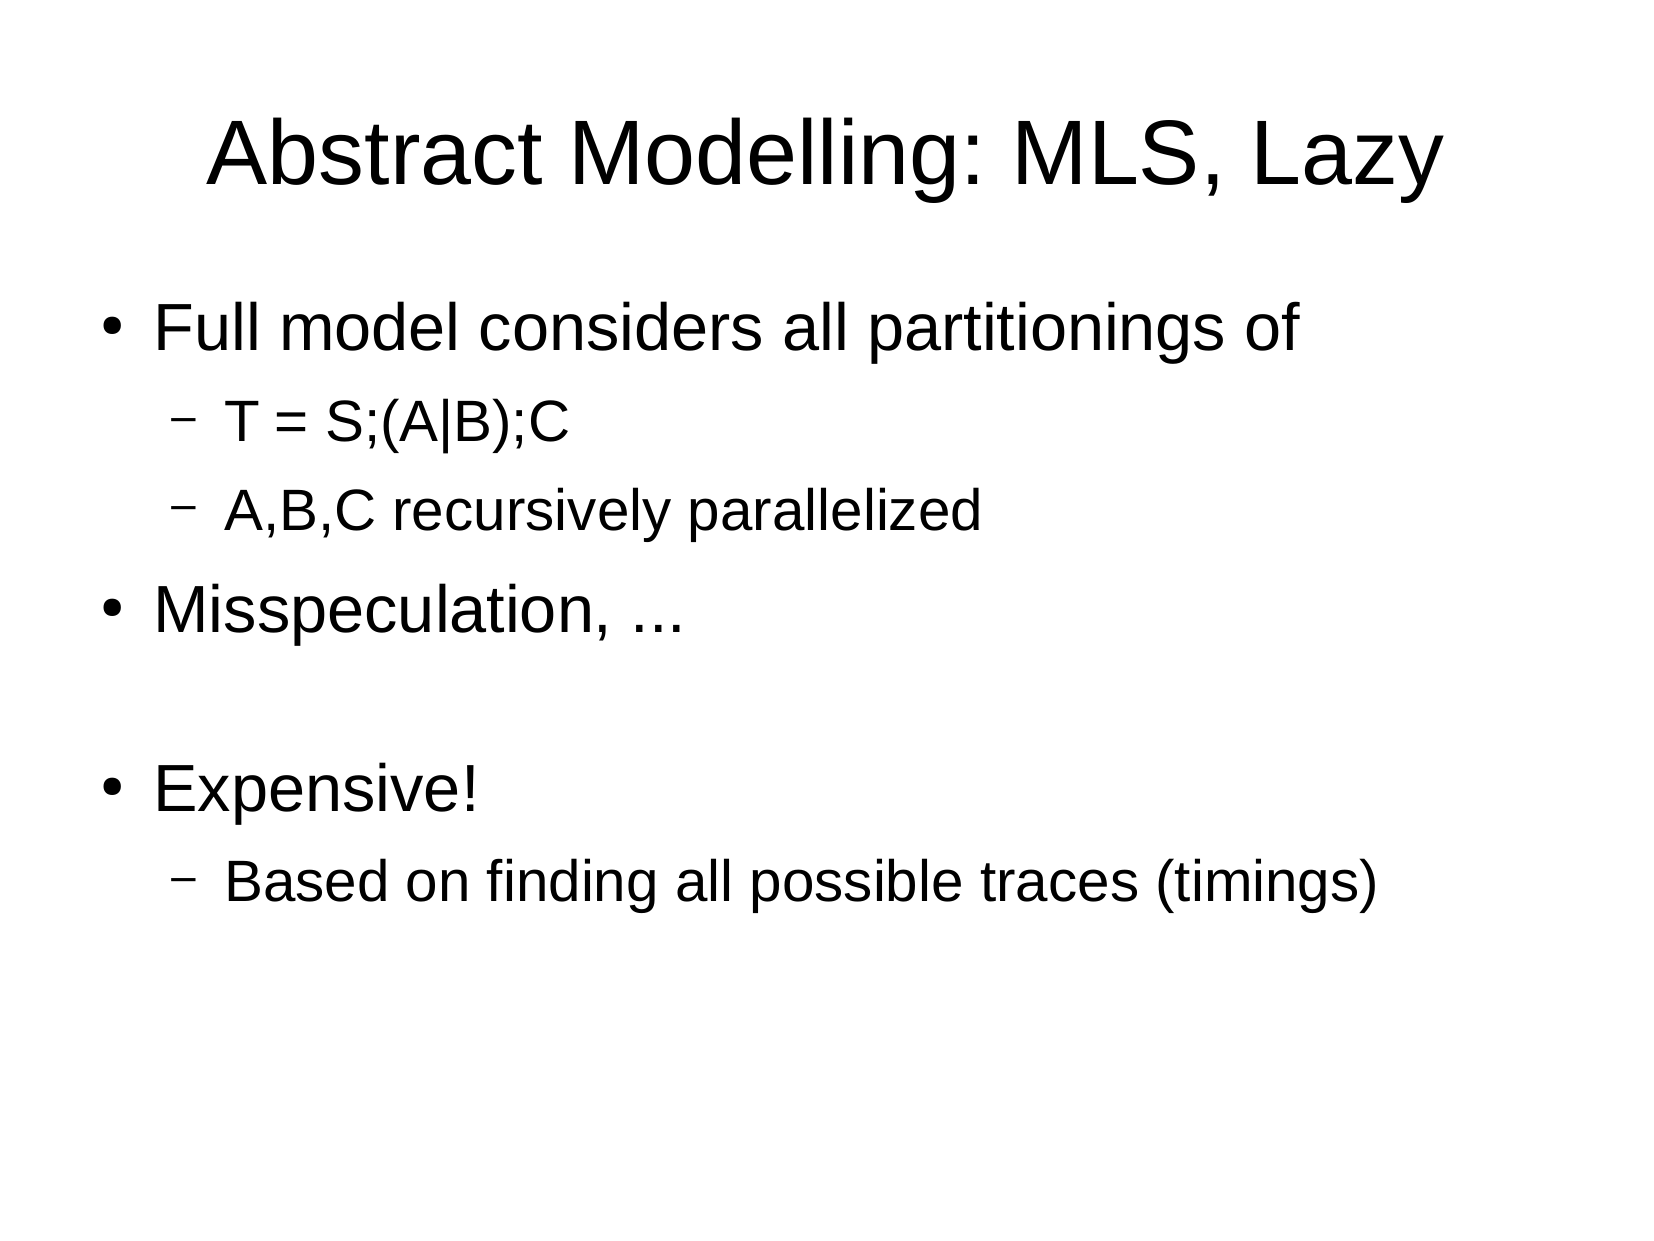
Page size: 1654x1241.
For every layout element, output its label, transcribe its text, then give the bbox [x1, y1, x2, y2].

title Abstract Modelling: MLS, Lazy [82, 49, 1571, 257]
list Full model considers all partitionings of T = S;(A|B);C A,B,C recursively parallelized Misspeculation, ... Expensive! Based on finding all possible traces (timings) [82, 290, 1571, 1010]
